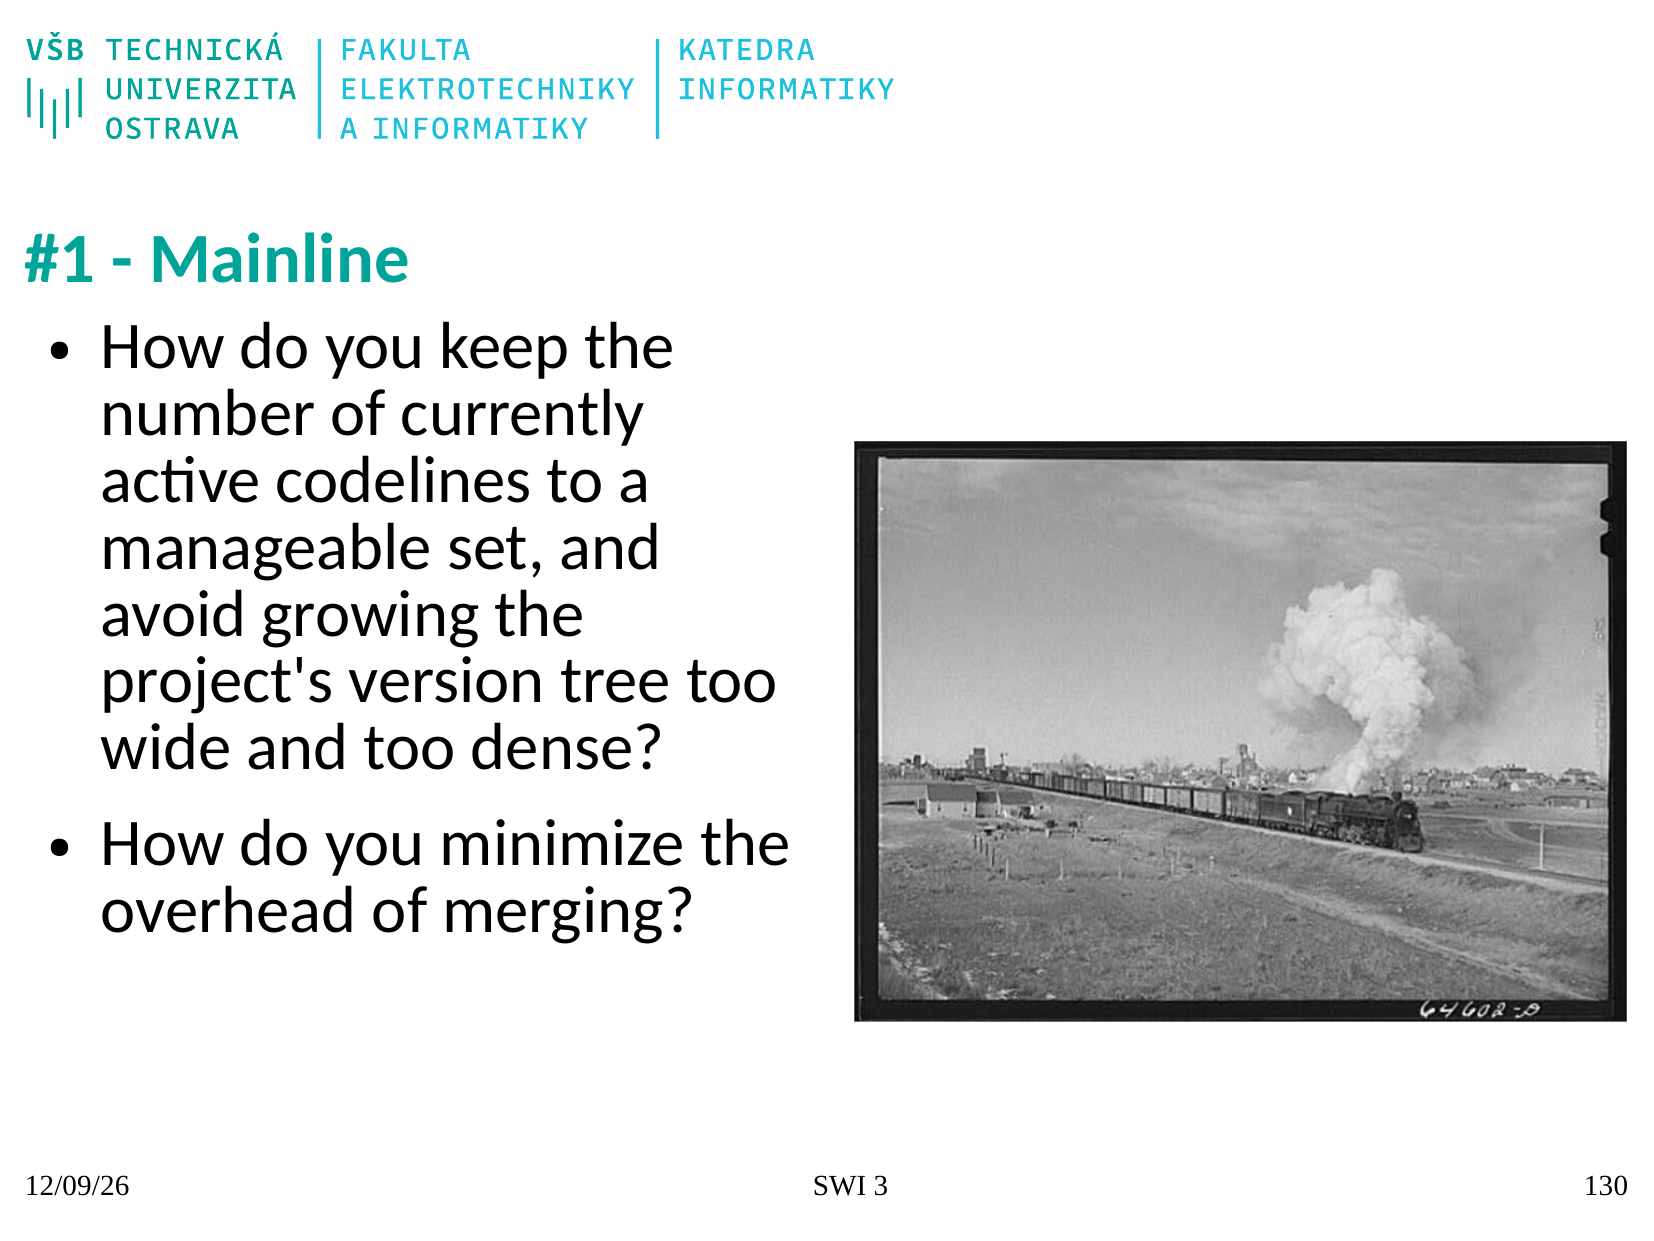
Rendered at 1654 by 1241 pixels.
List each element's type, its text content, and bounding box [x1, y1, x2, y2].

picture [849, 438, 1630, 1026]
title #1 - Mainline [24, 169, 1629, 300]
list How do you keep the number of currently active codelines to a manageable set, and avoid growing the project's version tree too wide and too dense? How do you minimize the overhead of merging? [30, 318, 811, 1146]
picture [26, 31, 894, 139]
